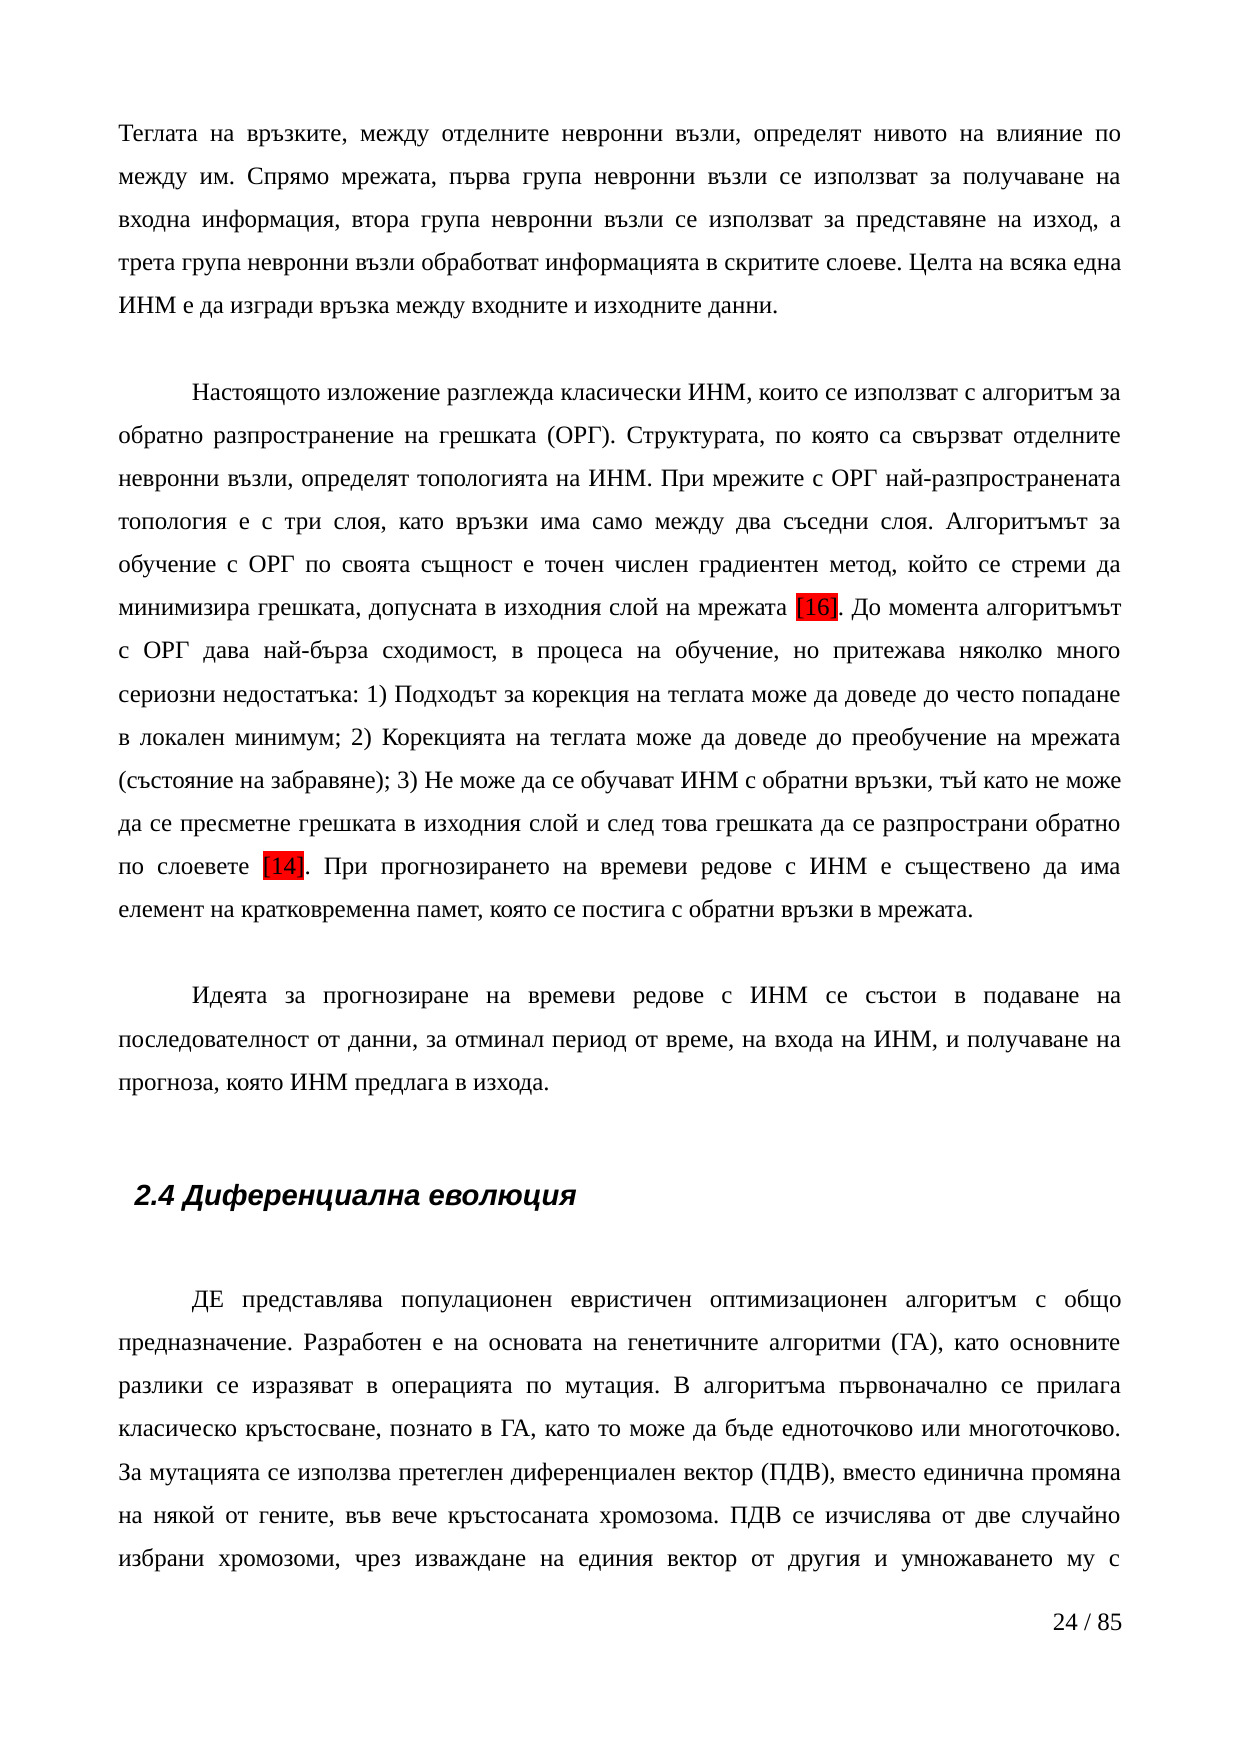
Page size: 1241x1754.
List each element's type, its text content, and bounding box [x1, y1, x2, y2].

text ДЕ представлява популационен евристичен оптимизационен алгоритъм с общо предназначение. Разработен е на основата на генетичните алгоритми (ГА), като основните разлики се изразяват в операцията по мутация. В алгоритъма първоначално се прилага класическо кръстосване, познато в ГА, като то може да бъде едноточково или многоточково. За мутацията се използва претеглен диференциален вектор (ПДВ), вместо единична промяна на някой от гените, във вече кръстосаната хромозома. ПДВ се изчислява от две случайно избрани хромозоми, чрез изваждане на единия вектор от другия и умножаването му с [118, 1284, 1122, 1572]
text Теглата на връзките, между отделните невронни възли, определят нивото на влияние по между им. Спрямо мрежата, първа група невронни възли се използват за получаване на входна информация, втора група невронни възли се използват за представяне на изход, а трета група невронни възли обработват информацията в скритите слоеве. Целта на всяка една ИНМ е да изгради връзка между входните и изходните данни. [118, 118, 1122, 319]
text Настоящото изложение разглежда класически ИНМ, които се използват с алгоритъм за обратно разпространение на грешката (ОРГ). Структурата, по която са свързват отделните невронни възли, определят топологията на ИНМ. При мрежите с ОРГ най-разпространената топология е с три слоя, като връзки има само между два съседни слоя. Алгоритъмът за обучение с ОРГ по своята същност е точен числен градиентен метод, който се стреми да минимизира грешката, допусната в изходния слой на мрежата [16]. До момента алгоритъмът с ОРГ дава най-бърза сходимост, в процеса на обучение, но притежава няколко много сериозни недостатъка: 1) Подходът за корекция на теглата може да доведе до често попадане в локален минимум; 2) Корекцията на теглата може да доведе до преобучение на мрежата (състояние на забравяне); 3) Не може да се обучават ИНМ с обратни връзки, тъй като не може да се пресметне грешката в изходния слой и след това грешката да се разпространи обратно по слоевете [14]. При прогнозирането на времеви редове с ИНМ е съществено да има елемент на кратковременна памет, която се постига с обратни връзки в мрежата. [118, 377, 1122, 923]
subtitle 2.4 Диференциална еволюция [118, 1178, 1122, 1212]
text Идеята за прогнозиране на времеви редове с ИНМ се състои в подаване на последователност от данни, за отминал период от време, на входа на ИНМ, и получаване на прогноза, която ИНМ предлага в изхода. [118, 981, 1122, 1096]
